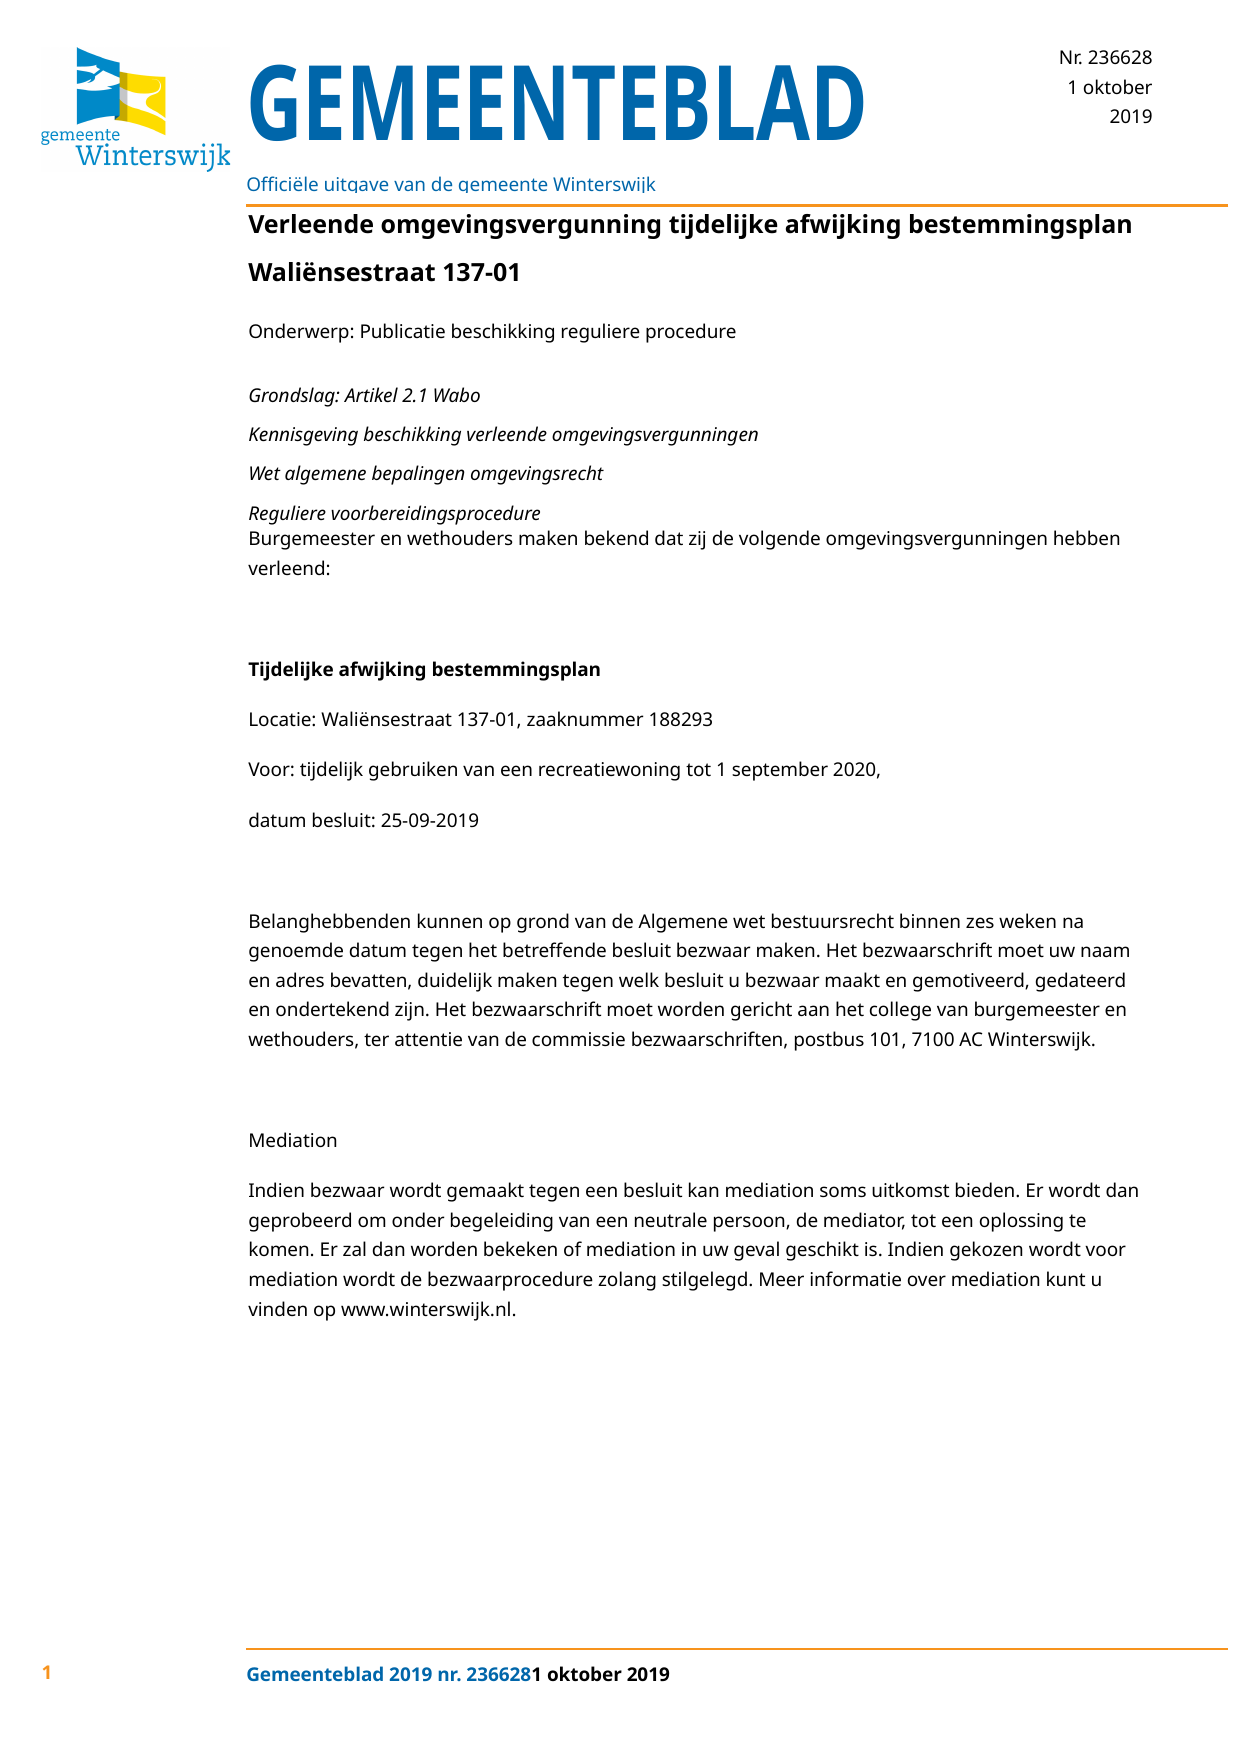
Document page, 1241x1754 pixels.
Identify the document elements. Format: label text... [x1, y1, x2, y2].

text Wet algemene bepalingen omgevingsrecht [248, 460, 1152, 486]
text Reguliere voorbereidingsprocedure [248, 500, 1152, 525]
text Onderwerp: Publicatie beschikking reguliere procedure [248, 318, 1152, 344]
text Verleende omgevingsvergunning tijdelijke afwijking bestemmingsplan Waliënsestraat 137-01 [248, 207, 1152, 288]
text datum besluit: 25-09-2019 [248, 807, 1152, 833]
text Voor: tijdelijk gebruiken van een recreatiewoning tot 1 september 2020, [248, 757, 1152, 782]
text Kennisgeving beschikking verleende omgevingsvergunningen [248, 421, 1152, 447]
text Grondslag: Artikel 2.1 Wabo [248, 382, 1152, 408]
text Locatie: Waliënsestraat 137-01, zaaknummer 188293 [248, 706, 1152, 732]
text Indien bezwaar wordt gemaakt tegen een besluit kan mediation soms uitkomst bieden. Er wordt dan geprobeerd om onder begeleiding van een neutrale persoon, de mediator, tot een oplossing te komen. Er zal dan worden bekeken of mediation in uw geval geschikt is. Indien gekozen wordt voor mediation wordt de bezwaarprocedure zolang stilgelegd. Meer informatie over mediation kunt u vinden op www.winterswijk.nl. [248, 1177, 1152, 1322]
text Mediation [248, 1127, 1152, 1153]
text Tijdelijke afwijking bestemmingsplan [248, 656, 1152, 682]
text Belanghebbenden kunnen op grond van de Algemene wet bestuursrecht binnen zes weken na genoemde datum tegen het betreffende besluit bezwaar maken. Het bezwaarschrift moet uw naam en adres bevatten, duidelijk maken tegen welk besluit u bezwaar maakt en gemotiveerd, gedateerd en ondertekend zijn. Het bezwaarschrift moet worden gericht aan het college van burgemeester en wethouders, ter attentie van de commissie bezwaarschriften, postbus 101, 7100 AC Winterswijk. [248, 908, 1152, 1052]
text Burgemeester en wethouders maken bekend dat zij de volgende omgevingsvergunningen hebben verleend: [248, 525, 1152, 581]
picture [225, 153, 231, 162]
picture [41, 47, 231, 172]
